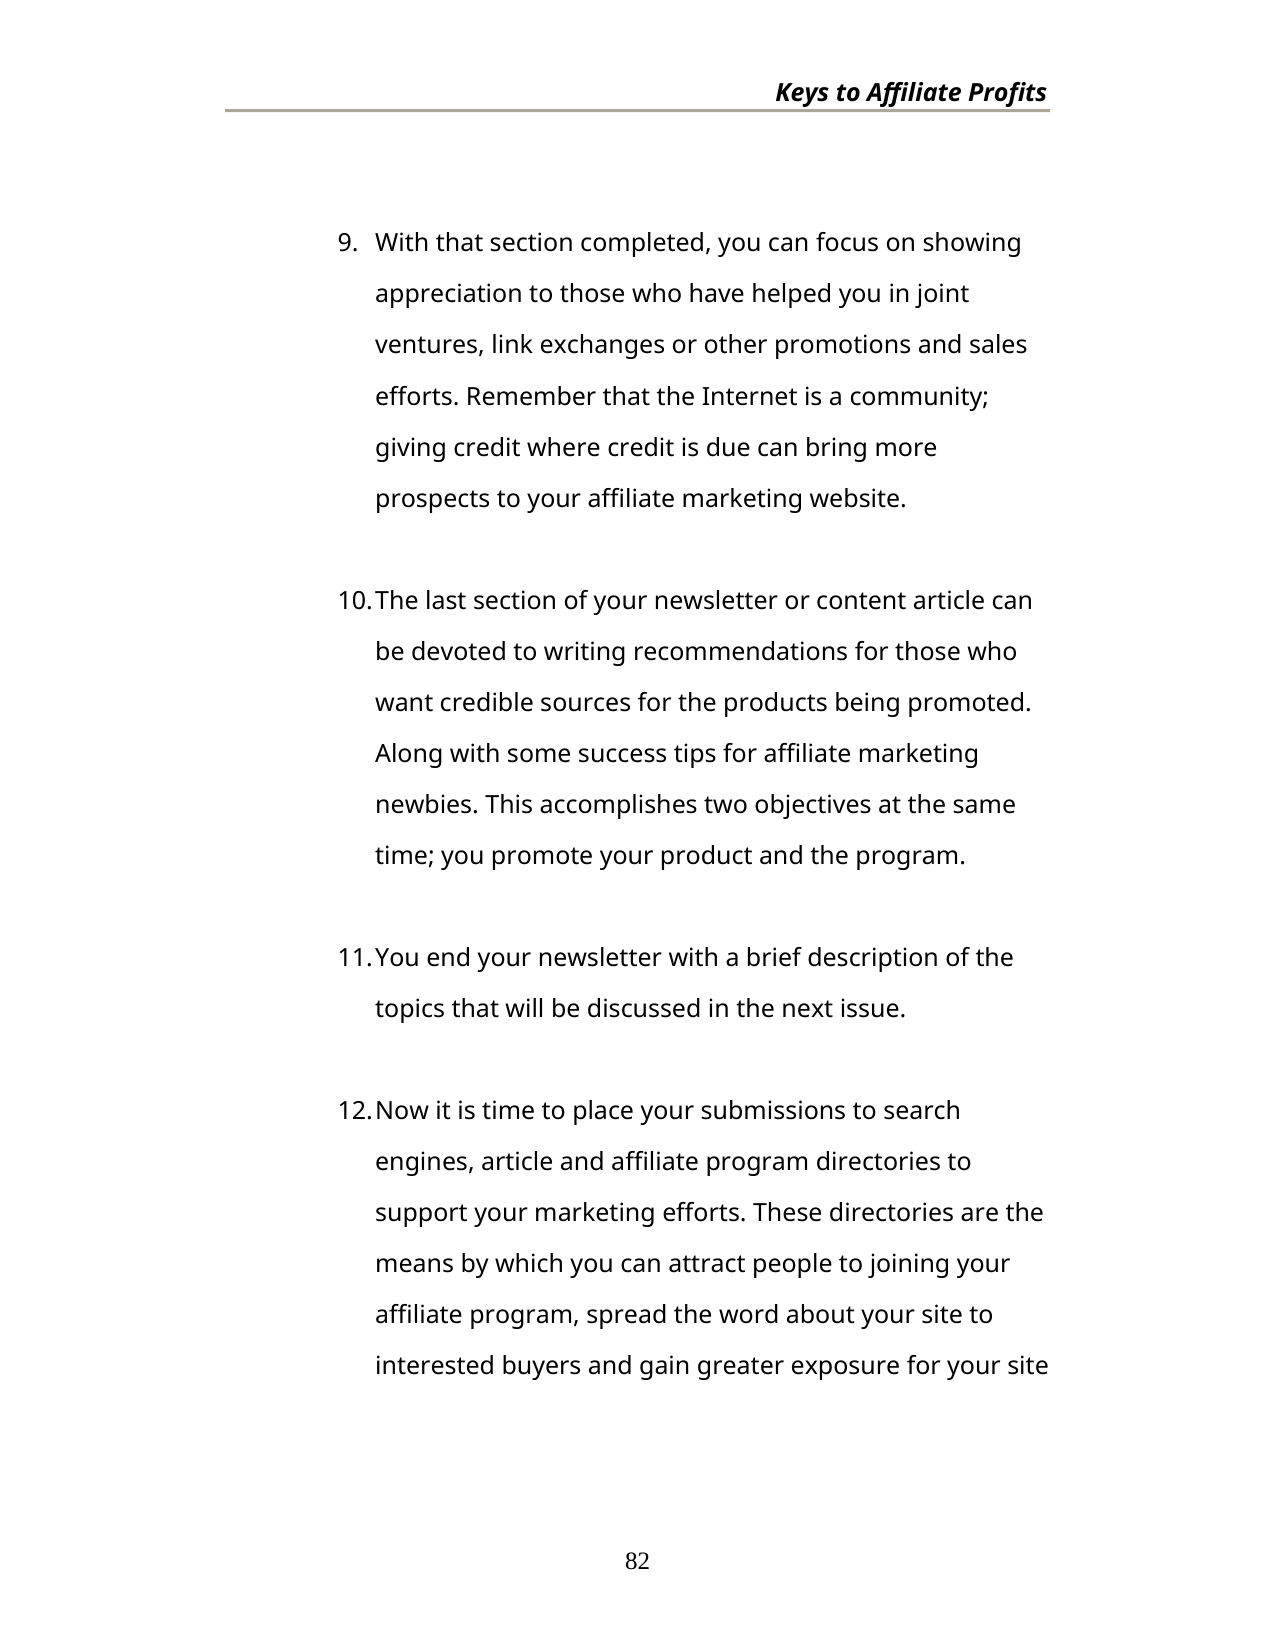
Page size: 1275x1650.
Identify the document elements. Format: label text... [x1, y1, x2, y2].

list You end your newsletter with a brief description of the topics that will be discussed in the next issue. [337, 939, 1050, 1025]
list The last section of your newsletter or content article can be devoted to writing recommendations for those who want credible sources for the products being promoted. Along with some success tips for affiliate marketing newbies. This accomplishes two objectives at the same time; you promote your product and the program. [337, 582, 1050, 872]
list Now it is time to place your submissions to search engines, article and affiliate program directories to support your marketing efforts. These directories are the means by which you can attract people to joining your affiliate program, spread the word about your site to interested buyers and gain greater exposure for your site [337, 1093, 1050, 1382]
list With that section completed, you can focus on showing appreciation to those who have helped you in joint ventures, link exchanges or other promotions and sales efforts. Remember that the Internet is a community; giving credit where credit is due can bring more prospects to your affiliate marketing website. [337, 225, 1050, 514]
